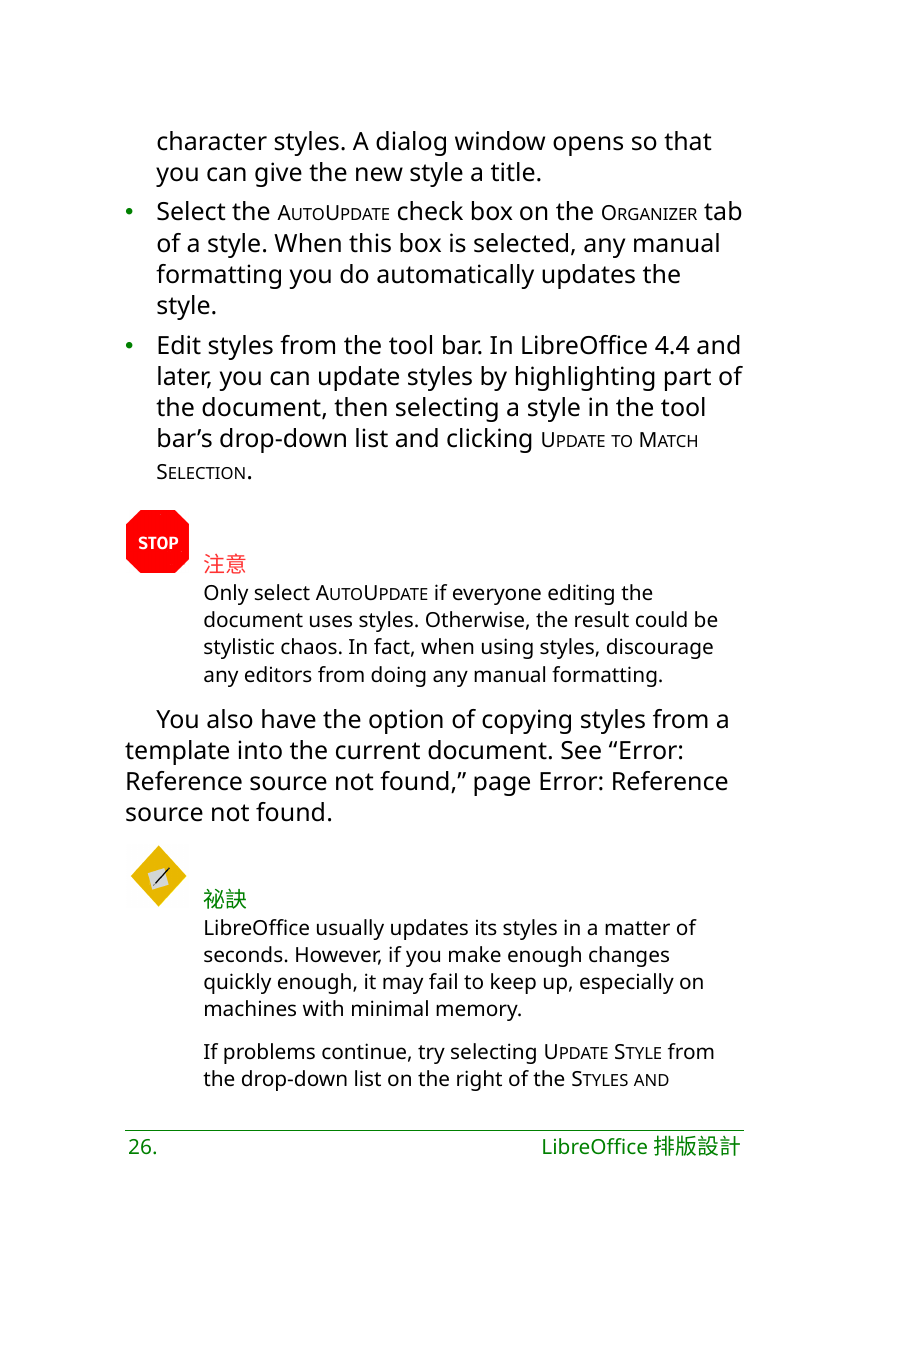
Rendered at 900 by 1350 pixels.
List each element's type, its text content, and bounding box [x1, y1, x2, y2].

picture [126, 510, 189, 573]
list 注意 [125, 509, 744, 579]
list Select the AutoUpdate check box on the Organizer tab of a style. When this box is selected, any manual formatting you do automatically updates the style. [125, 196, 744, 321]
text LibreOffice usually updates its styles in a matter of seconds. However, if you make enough changes quickly enough, it may fail to keep up, especially on machines with minimal memory. [203, 913, 744, 1022]
text Only select AutoUpdate if everyone editing the document uses styles. Otherwise, the result could be stylistic chaos. In fact, when using styles, discourage any editors from doing any manual formatting. [203, 579, 744, 687]
list character styles. A dialog window opens so that you can give the new style a title. [125, 125, 744, 187]
picture [126, 844, 189, 908]
text If problems continue, try selecting Update Style from the drop-down list on the right of the Styles and [203, 1037, 744, 1092]
list Edit styles from the tool bar. In LibreOffice 4.4 and later, you can update styles by highlighting part of the document, then selecting a style in the tool bar’s drop-down list and clicking Update to Match Selection. [125, 329, 744, 485]
text You also have the option of copying styles from a template into the current document. See “Error: Reference source not found,” page Error: Reference source not found. [125, 703, 744, 828]
list 祕訣 [125, 844, 744, 913]
